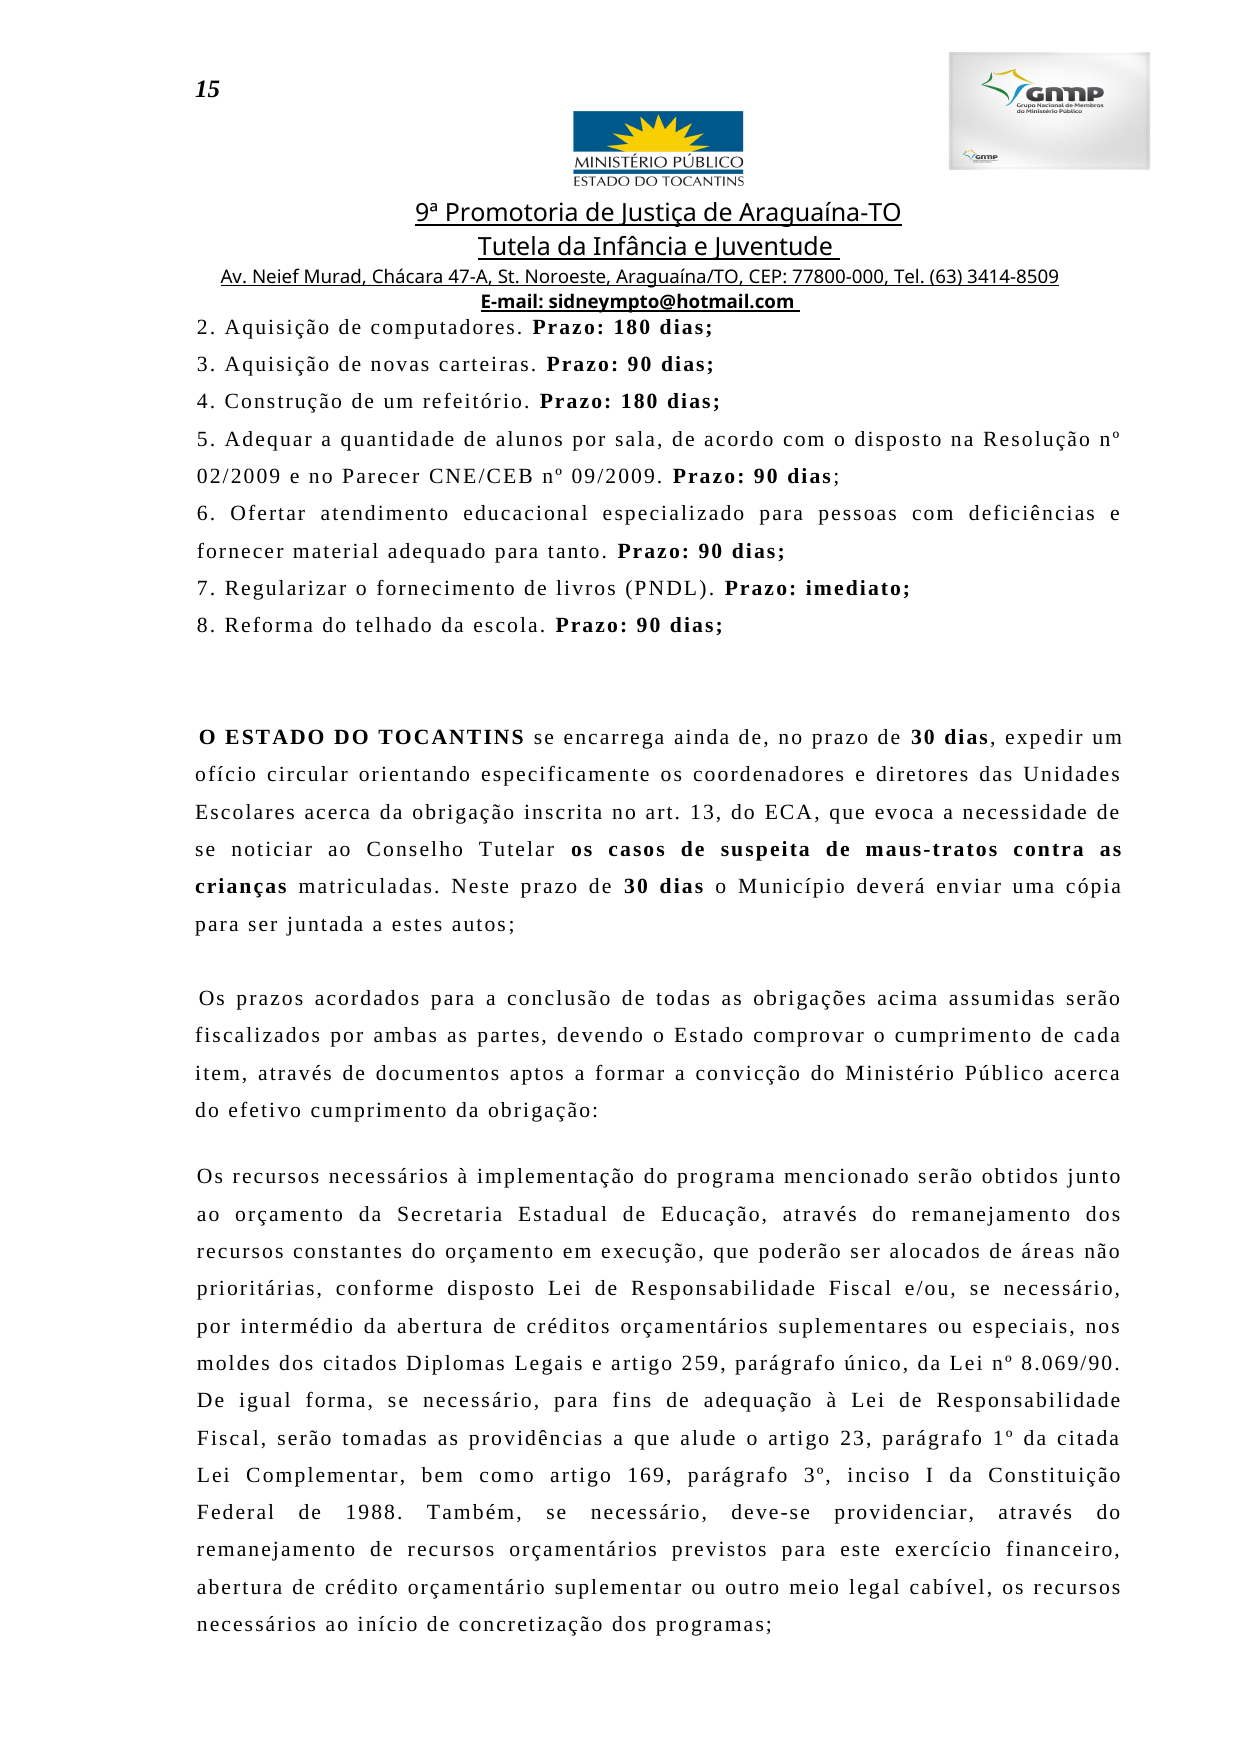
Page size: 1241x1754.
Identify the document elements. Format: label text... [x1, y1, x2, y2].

text 8. Reforma do telhado da escola. Prazo: 90 dias; [197, 612, 1122, 637]
text 2. Aquisição de computadores. Prazo: 180 dias; [197, 314, 1122, 339]
text Os recursos necessários à implementação do programa mencionado serão obtidos junto ao orçamento da Secretaria Estadual de Educação, através do remanejamento dos recursos constantes do orçamento em execução, que poderão ser alocados de áreas não prioritárias, conforme disposto Lei de Responsabilidade Fiscal e/ou, se necessário, por intermédio da abertura de créditos orçamentários suplementares ou especiais, nos moldes dos citados Diplomas Legais e artigo 259, parágrafo único, da Lei nº 8.069/90. De igual forma, se necessário, para fins de adequação à Lei de Responsabilidade Fiscal, serão tomadas as providências a que alude o artigo 23, parágrafo 1º da citada Lei Complementar, bem como artigo 169, parágrafo 3º, inciso I da Constituição Federal de 1988. Também, se necessário, deve-se providenciar, através do remanejamento de recursos orçamentários previstos para este exercício financeiro, abertura de crédito orçamentário suplementar ou outro meio legal cabível, os recursos necessários ao início de concretização dos programas; [197, 1164, 1122, 1636]
text 3. Aquisição de novas carteiras. Prazo: 90 dias; [197, 351, 1122, 376]
text 5. Adequar a quantidade de alunos por sala, de acordo com o disposto na Resolução nº 02/2009 e no Parecer CNE/CEB nº 09/2009. Prazo: 90 dias; [197, 426, 1122, 488]
text 6. Ofertar atendimento educacional especializado para pessoas com deficiências e fornecer material adequado para tanto. Prazo: 90 dias; [197, 501, 1122, 563]
text 7. Regularizar o fornecimento de livros (PNDL). Prazo: imediato; [197, 575, 1122, 600]
picture [948, 52, 1150, 170]
text O ESTADO DO TOCANTINS se encarrega ainda de, no prazo de 30 dias, expedir um ofício circular orientando especificamente os coordenadores e diretores das Unidades Escolares acerca da obrigação inscrita no art. 13, do ECA, que evoca a necessidade de se noticiar ao Conselho Tutelar os casos de suspeita de maus-tratos contra as crianças matriculadas. Neste prazo de 30 dias o Município deverá enviar uma cópia para ser juntada a estes autos; [195, 724, 1122, 936]
text 4. Construção de um refeitório. Prazo: 180 dias; [197, 389, 1122, 413]
text Os prazos acordados para a conclusão de todas as obrigações acima assumidas serão fiscalizados por ambas as partes, devendo o Estado comprovar o cumprimento de cada item, através de documentos aptos a formar a convicção do Ministério Público acerca do efetivo cumprimento da obrigação: [195, 985, 1122, 1122]
picture [573, 111, 744, 186]
